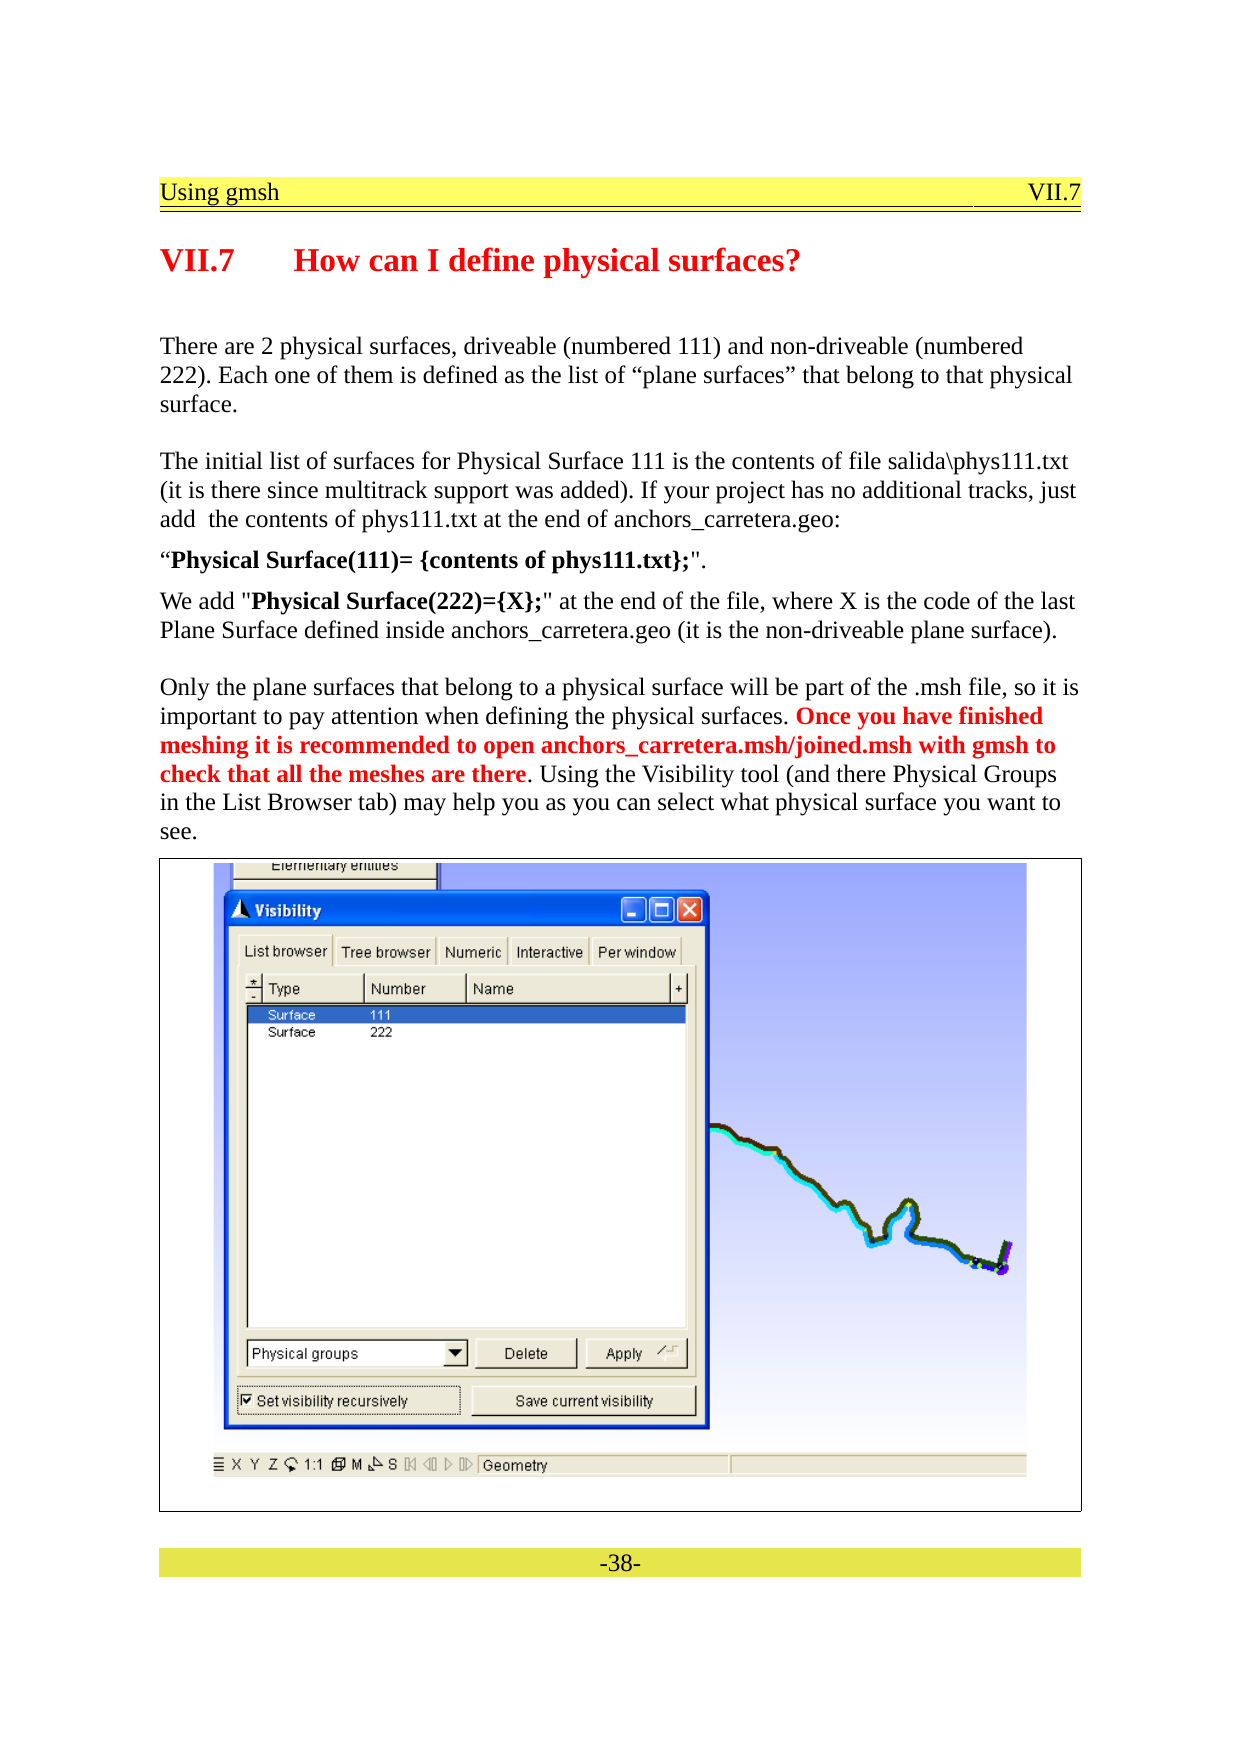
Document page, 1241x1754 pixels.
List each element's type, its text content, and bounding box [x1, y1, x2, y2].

text “Physical Surface(111)= {contents of phys111.txt};". [159, 545, 1081, 574]
text There are 2 physical surfaces, driveable (numbered 111) and non-driveable (numbered 222). Each one of them is defined as the list of “plane surfaces” that belong to that physical surface. The initial list of surfaces for Physical Surface 111 is the contents of file salida\phys111.txt (it is there since multitrack support was added). If your project has no additional tracks, just add the contents of phys111.txt at the end of anchors_carretera.geo: [159, 331, 1081, 532]
table_header [160, 859, 1081, 1511]
subtitle How can I define physical surfaces? [159, 240, 1081, 279]
picture [213, 863, 1027, 1477]
text We add "Physical Surface(222)={X};" at the end of the file, where X is the code of the last Plane Surface defined inside anchors_carretera.geo (it is the non-driveable plane surface). Only the plane surfaces that belong to a physical surface will be part of the .msh file, so it is important to pay attention when defining the physical surfaces. Once you have finished meshing it is recommended to open anchors_carretera.msh/joined.msh with gmsh to check that all the meshes are there. Using the Visibility tool (and there Physical Groups in the List Browser tab) may help you as you can select what physical surface you want to see. [159, 586, 1081, 845]
